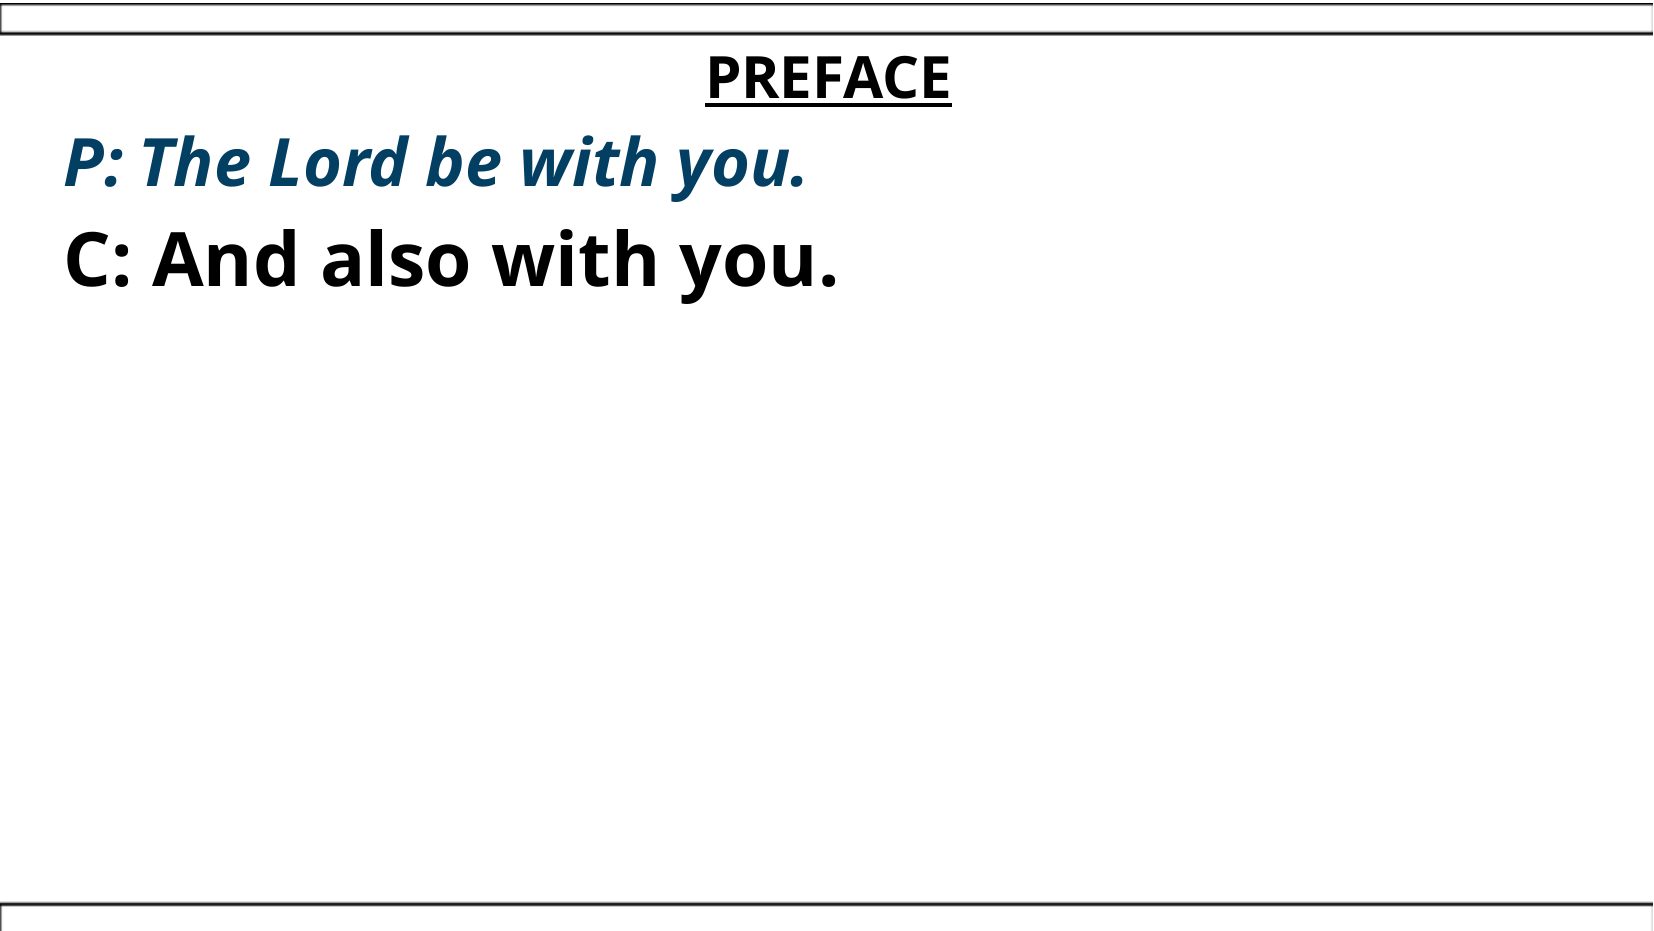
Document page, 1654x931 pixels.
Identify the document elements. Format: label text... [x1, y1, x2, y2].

text_box PREFACE P: The Lord be with you. C: And also with you. [48, 28, 1608, 310]
picture [0, 3, 1653, 931]
